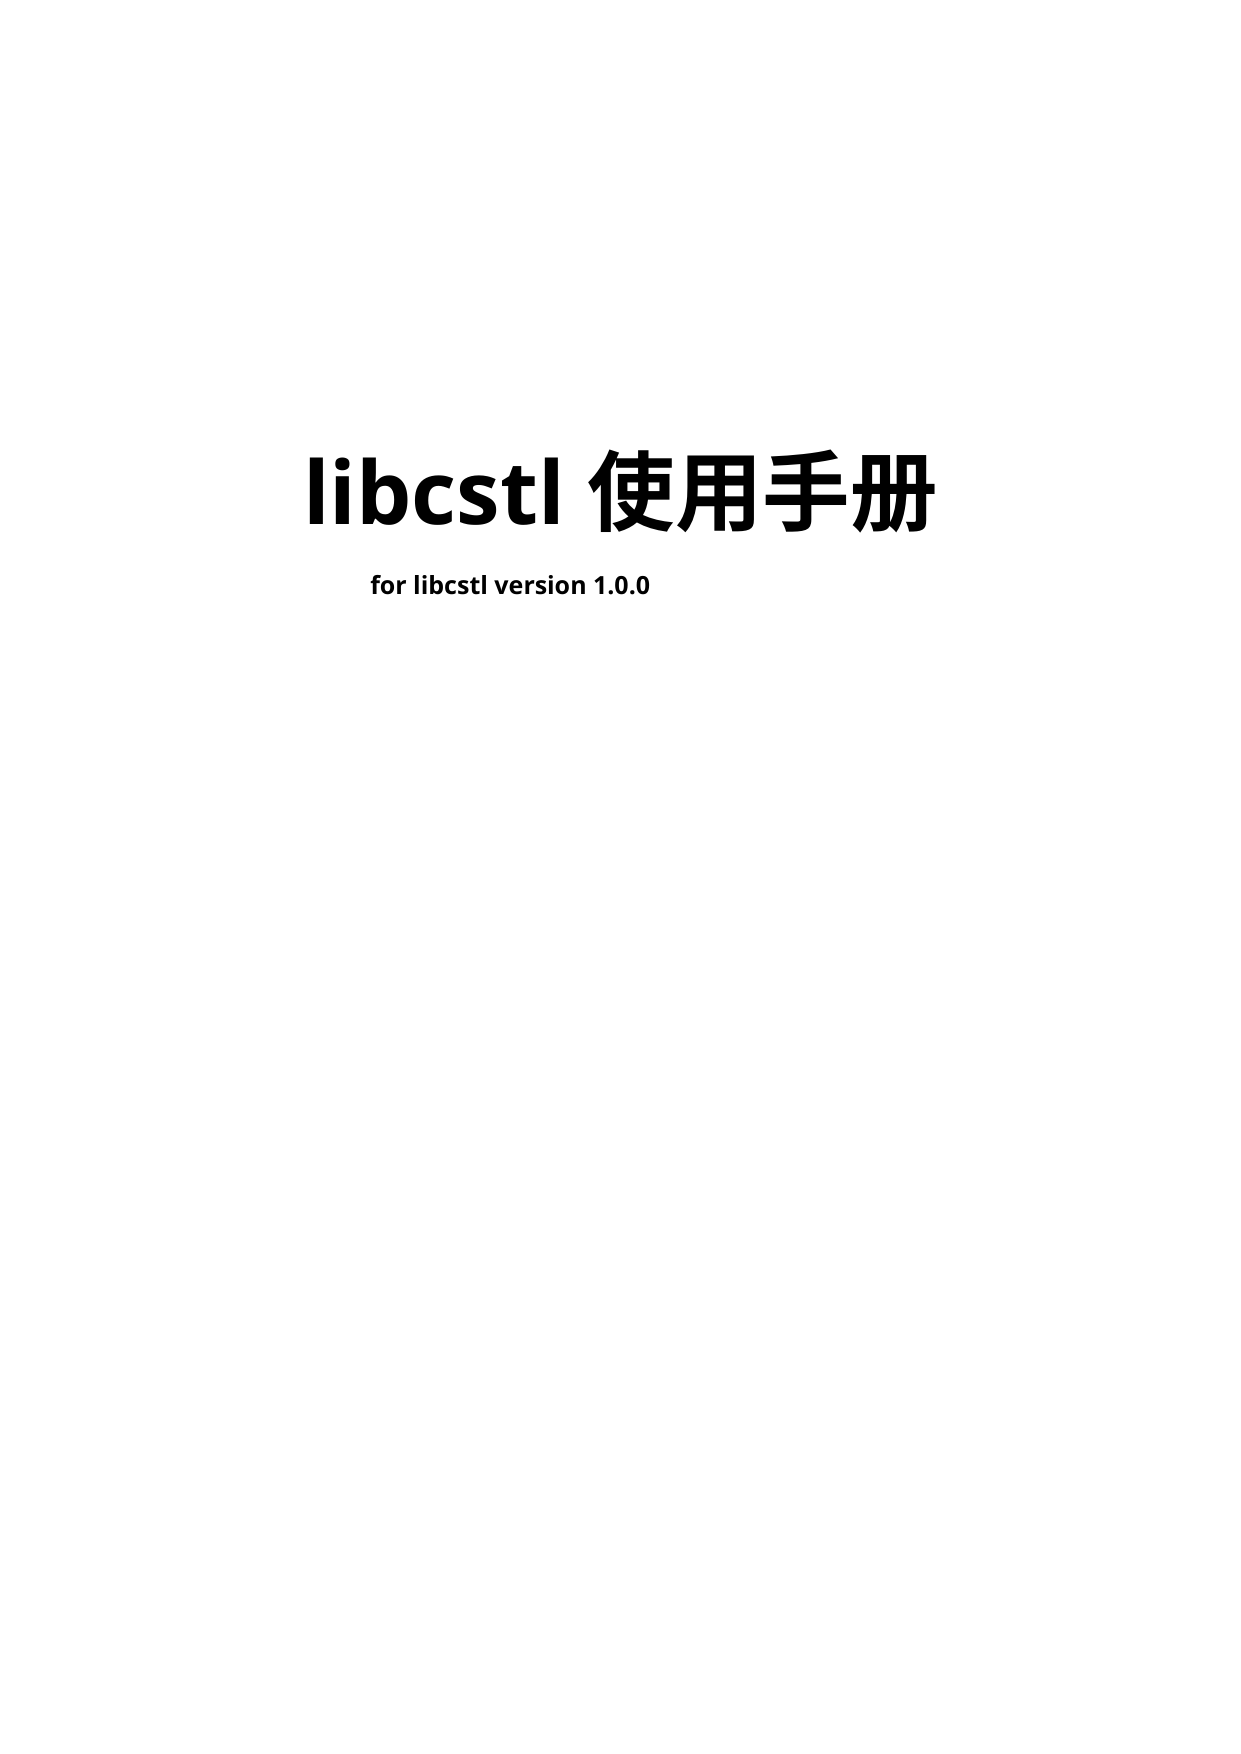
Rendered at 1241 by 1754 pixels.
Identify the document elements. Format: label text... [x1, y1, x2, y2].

text libcstl 使用手册 [59, 422, 1181, 552]
text for libcstl version 1.0.0 [59, 552, 1181, 617]
